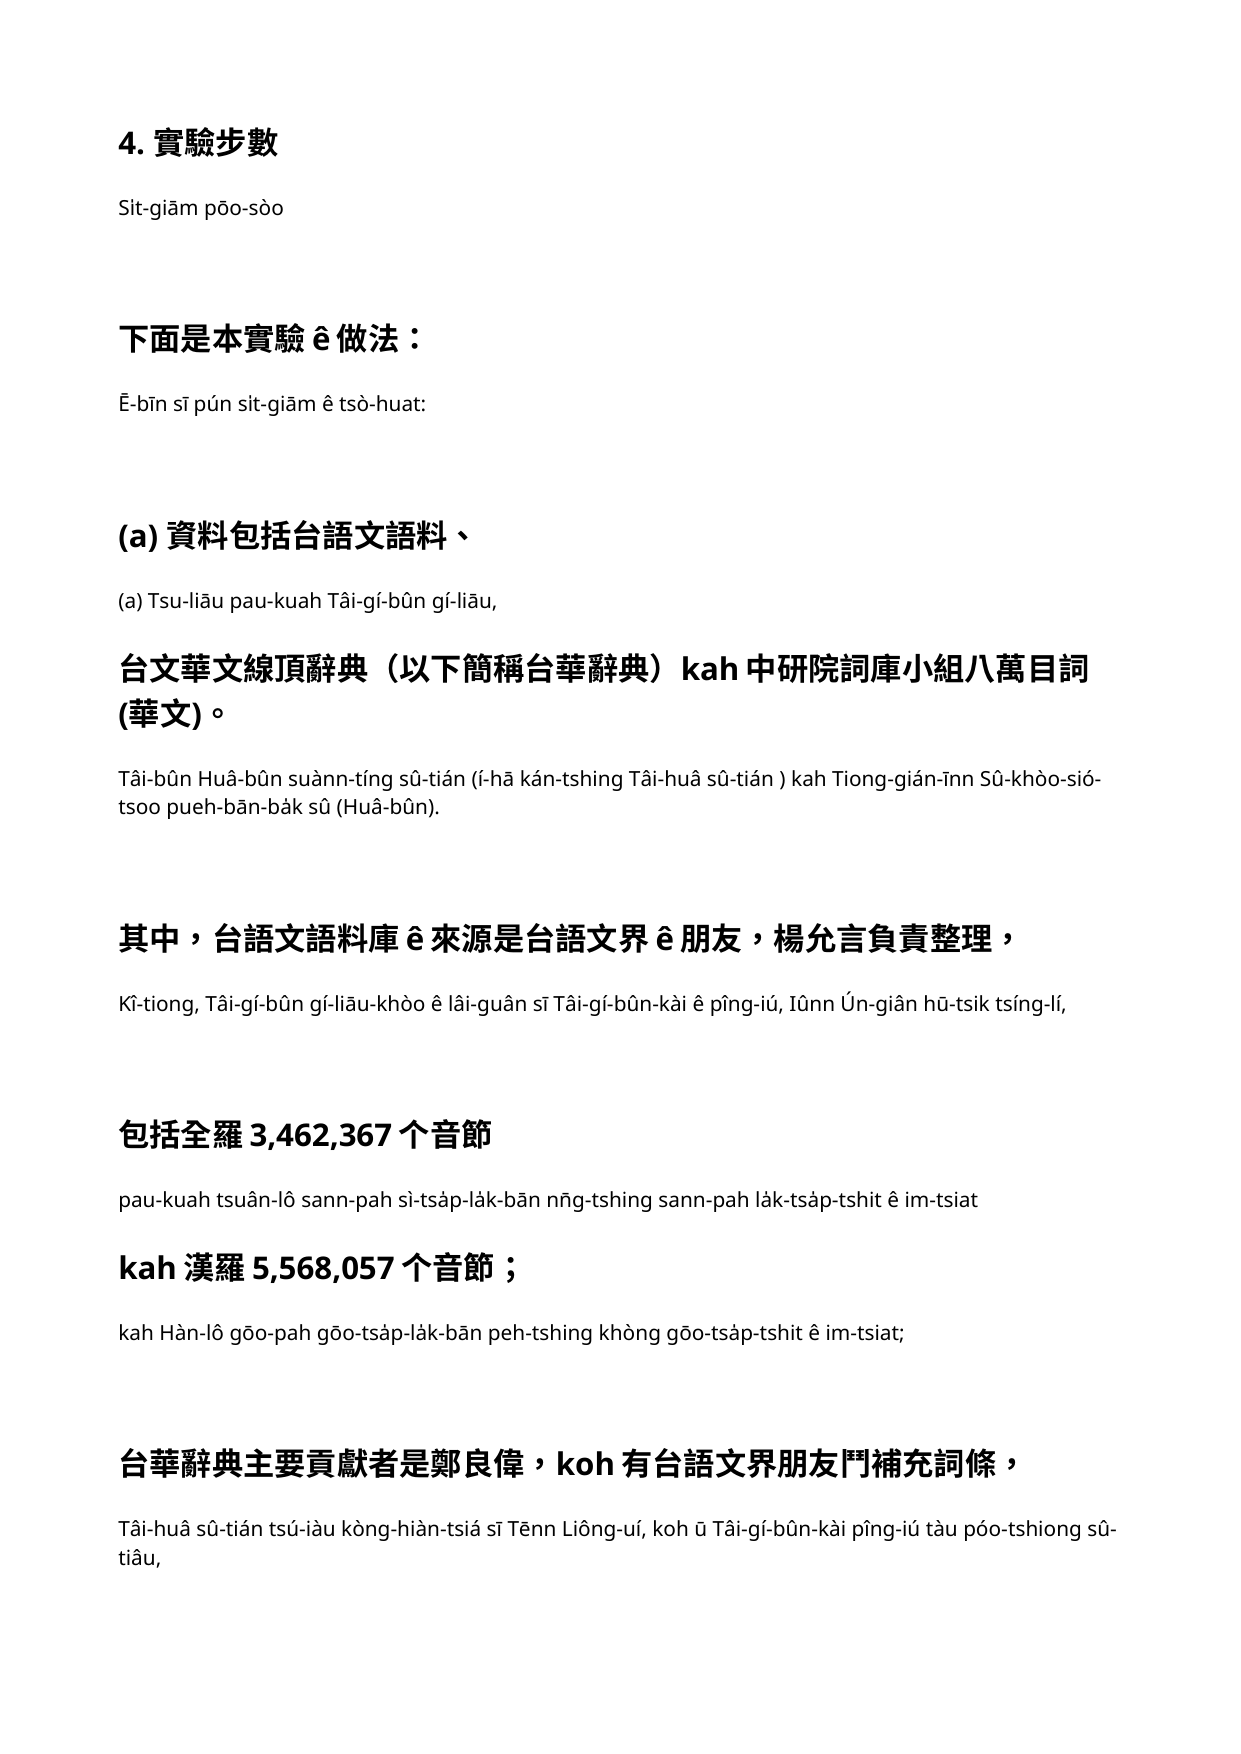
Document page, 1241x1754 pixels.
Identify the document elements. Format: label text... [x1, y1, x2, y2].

text 其中，台語文語料庫ê來源是台語文界ê朋友，楊允言負責整理， [118, 914, 1122, 959]
text (a) 資料包括台語文語料、 [118, 511, 1122, 556]
text Si̍t-giām pōo-sòo [118, 193, 1122, 221]
text 台文華文線頂辭典（以下簡稱台華辭典）kah中研院詞庫小組八萬目詞(華文)。 [118, 644, 1122, 734]
text pau-kuah tsuân-lô sann-pah sì-tsa̍p-la̍k-bān nn̄g-tshing sann-pah la̍k-tsa̍p-tshit ê im-tsiat [118, 1185, 1122, 1213]
text 台華辭典主要貢獻者是鄭良偉，koh有台語文界朋友鬥補充詞條， [118, 1439, 1122, 1485]
text Ē-bīn sī pún si̍t-giām ê tsò-huat: [118, 389, 1122, 418]
text kah Hàn-lô gōo-pah gōo-tsa̍p-la̍k-bān peh-tshing khòng gōo-tsa̍p-tshit ê im-tsiat; [118, 1318, 1122, 1346]
text 下面是本實驗ê做法： [118, 314, 1122, 360]
text Tâi-bûn Huâ-bûn suànn-tíng sû-tián (í-hā kán-tshing Tâi-huâ sû-tián ) kah Tiong-gián-īnn Sû-khòo-sió-tsoo pueh-bān-ba̍k sû (Huâ-bûn). [118, 764, 1122, 821]
text 4. 實驗步數 [118, 118, 1122, 163]
text kah漢羅5,568,057个音節； [118, 1243, 1122, 1288]
text (a) Tsu-liāu pau-kuah Tâi-gí-bûn gí-liāu, [118, 586, 1122, 614]
text Kî-tiong, Tâi-gí-bûn gí-liāu-khòo ê lâi-guân sī Tâi-gí-bûn-kài ê pîng-iú, Iûnn Ún-giân hū-tsik tsíng-lí, [118, 989, 1122, 1017]
text 包括全羅3,462,367个音節 [118, 1110, 1122, 1156]
text Tâi-huâ sû-tián tsú-iàu kòng-hiàn-tsiá sī Tēnn Liông-uí, koh ū Tâi-gí-bûn-kài pîng-iú tàu póo-tshiong sû-tiâu, [118, 1514, 1122, 1571]
